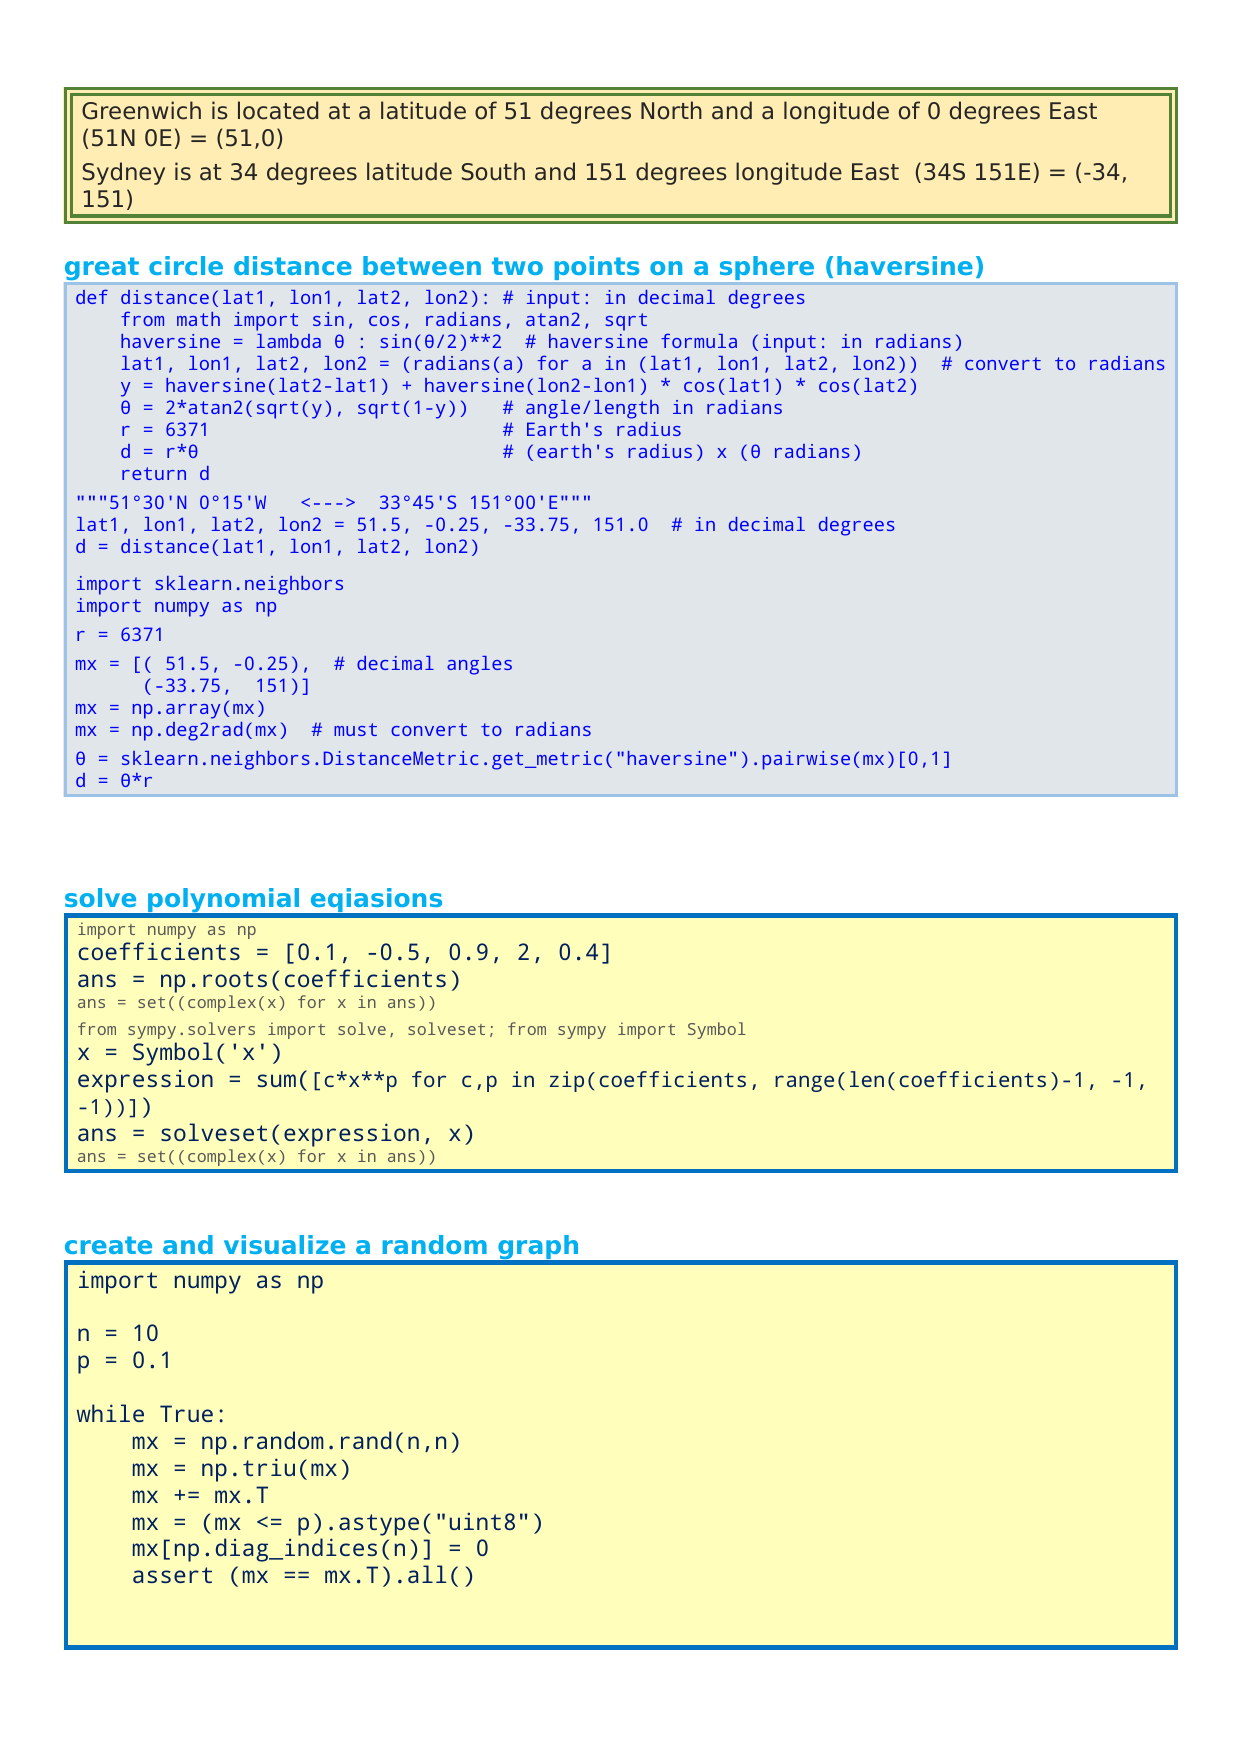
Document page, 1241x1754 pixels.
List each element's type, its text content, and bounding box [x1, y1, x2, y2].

text p = 0.1 [68, 1341, 1174, 1367]
text r = 6371 [67, 619, 1175, 641]
text ans = np.roots(coefficients) [68, 959, 1174, 986]
text mx = np.triu(mx) [68, 1448, 1174, 1475]
text mx += mx.T [68, 1475, 1174, 1502]
text d = θ*r [67, 765, 1175, 794]
text mx[np.diag_indices(n)] = 0 [68, 1529, 1174, 1556]
text from math import sin, cos, radians, atan2, sqrt [67, 304, 1175, 326]
text d = r*θ # (earth's radius) x (θ radians) [67, 436, 1175, 458]
text """51°30′N 0°15′W <---> 33°45′S 151°00′E""" [67, 487, 1175, 509]
text haversine = lambda θ : sin(θ/2)**2 # haversine formula (input: in radians) [67, 326, 1175, 348]
text mx = [( 51.5, -0.25), # decimal angles [67, 648, 1175, 670]
text expression = sum([c*x**p for c,p in zip(coefficients, range(len(coefficients)-1, -1, -1))]) [68, 1059, 1174, 1113]
text x = Symbol('x') [68, 1033, 1174, 1059]
title create and visualize a random graph [63, 1231, 1178, 1260]
text n = 10 [68, 1314, 1174, 1341]
text Greenwich is located at a latitude of 51 degrees North and a longitude of 0 degrees East (51N 0E) = (51,0) [67, 90, 1175, 140]
text mx = np.deg2rad(mx) # must convert to radians [67, 714, 1175, 736]
text (-33.75, 151)] [67, 670, 1175, 692]
text lat1, lon1, lat2, lon2 = 51.5, -0.25, -33.75, 151.0 # in decimal degrees [67, 509, 1175, 531]
text mx = np.array(mx) [67, 692, 1175, 714]
text while True: [68, 1394, 1174, 1421]
text r = 6371 # Earth's radius [67, 414, 1175, 436]
text d = distance(lat1, lon1, lat2, lon2) [67, 531, 1175, 553]
text mx = np.random.rand(n,n) [68, 1421, 1174, 1448]
text from sympy.solvers import solve, solveset; from sympy import Symbol [68, 1013, 1174, 1033]
title great circle distance between two points on a sphere (haversine) [63, 253, 1178, 282]
text ans = solveset(expression, x) [68, 1113, 1174, 1140]
text assert (mx == mx.T).all() [68, 1556, 1174, 1582]
title solve polynomial eqiasions [63, 884, 1178, 913]
text y = haversine(lat2-lat1) + haversine(lon2-lon1) * cos(lat1) * cos(lat2) [67, 370, 1175, 392]
text def distance(lat1, lon1, lat2, lon2): # input: in decimal degrees [67, 285, 1175, 304]
text import numpy as np [68, 918, 1174, 932]
text import sklearn.neighbors [67, 567, 1175, 589]
text mx = (mx <= p).astype("uint8") [68, 1502, 1174, 1529]
text θ = 2*atan2(sqrt(y), sqrt(1-y)) # angle/length in radians [67, 392, 1175, 414]
text import numpy as np [68, 1265, 1174, 1287]
text ans = set((complex(x) for x in ans)) [68, 986, 1174, 1006]
text import numpy as np [67, 589, 1175, 611]
text θ = sklearn.neighbors.DistanceMetric.get_metric("haversine").pairwise(mx)[0,1] [67, 743, 1175, 765]
text Sydney is at 34 degrees latitude South and 151 degrees longitude East (34S 151E) = (-34, 151) [67, 148, 1175, 221]
text return d [67, 458, 1175, 479]
text ans = set((complex(x) for x in ans)) [68, 1140, 1174, 1169]
text coefficients = [0.1, -0.5, 0.9, 2, 0.4] [68, 932, 1174, 959]
text lat1, lon1, lat2, lon2 = (radians(a) for a in (lat1, lon1, lat2, lon2)) # convert to radians [67, 348, 1175, 370]
